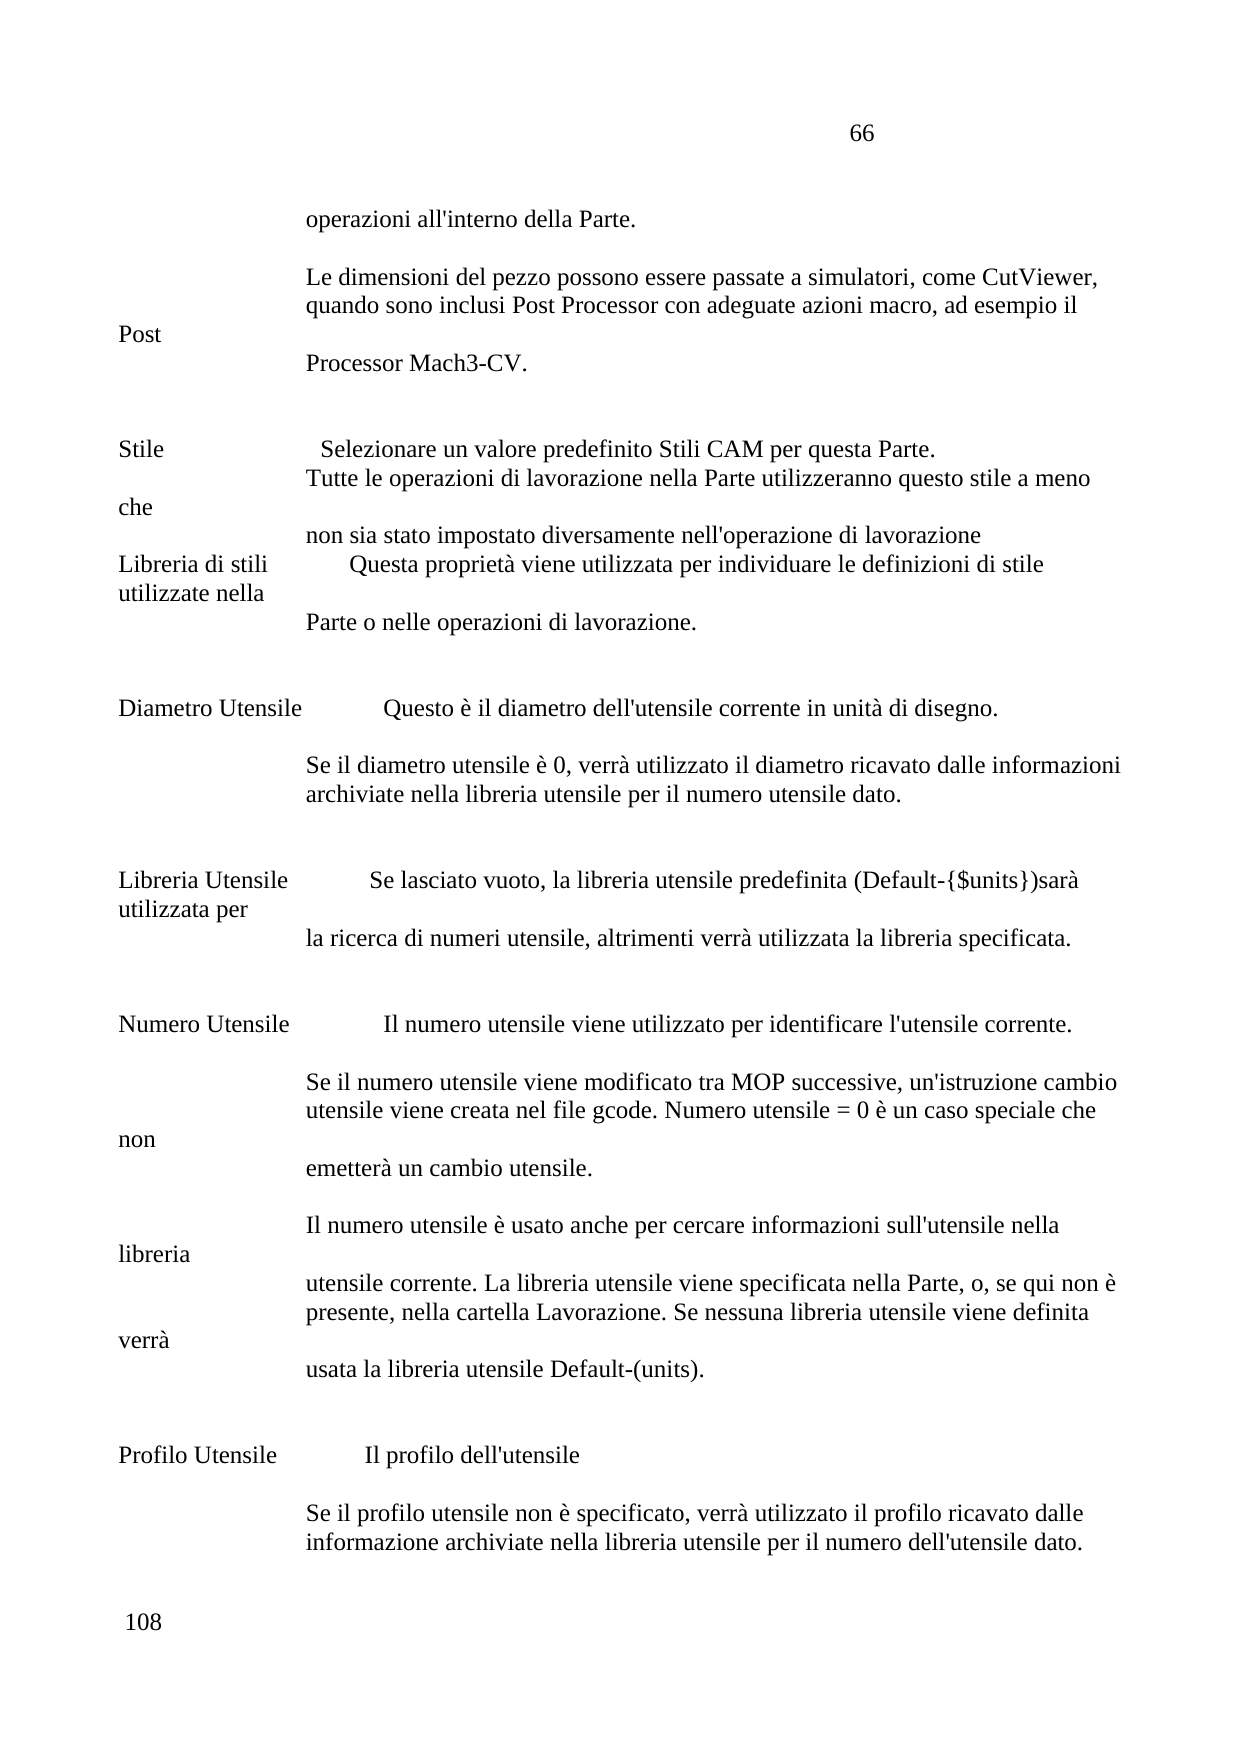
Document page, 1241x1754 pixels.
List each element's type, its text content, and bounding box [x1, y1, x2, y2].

text Il numero utensile è usato anche per cercare informazioni sull'utensile nella libreria [118, 1211, 1122, 1268]
text 66 [118, 118, 1122, 147]
text Se il diametro utensile è 0, verrà utilizzato il diametro ricavato dalle informazioni [118, 751, 1122, 779]
text Parte o nelle operazioni di lavorazione. [118, 607, 1122, 636]
text Processor Mach3-CV. [118, 348, 1122, 377]
text informazione archiviate nella libreria utensile per il numero dell'utensile dato. [118, 1527, 1122, 1556]
text Libreria Utensile Se lasciato vuoto, la libreria utensile predefinita (Default-{$units})sarà utilizzata per [118, 866, 1122, 923]
text Stile Selezionare un valore predefinito Stili CAM per questa Parte. [118, 434, 1122, 463]
text presente, nella cartella Lavorazione. Se nessuna libreria utensile viene definita verrà [118, 1297, 1122, 1354]
text Le dimensioni del pezzo possono essere passate a simulatori, come CutViewer, [118, 262, 1122, 291]
text la ricerca di numeri utensile, altrimenti verrà utilizzata la libreria specificata. [118, 923, 1122, 952]
text Se il profilo utensile non è specificato, verrà utilizzato il profilo ricavato dalle [118, 1498, 1122, 1527]
text Profilo Utensile Il profilo dell'utensile [118, 1441, 1122, 1469]
text usata la libreria utensile Default-(units). [118, 1354, 1122, 1383]
text quando sono inclusi Post Processor con adeguate azioni macro, ad esempio il Post [118, 291, 1122, 348]
text Numero Utensile Il numero utensile viene utilizzato per identificare l'utensile corrente. [118, 1009, 1122, 1038]
text Tutte le operazioni di lavorazione nella Parte utilizzeranno questo stile a meno che [118, 463, 1122, 521]
text operazioni all'interno della Parte. [118, 204, 1122, 233]
text emetterà un cambio utensile. [118, 1153, 1122, 1182]
text utensile corrente. La libreria utensile viene specificata nella Parte, o, se qui non è [118, 1268, 1122, 1297]
text archiviate nella libreria utensile per il numero utensile dato. [118, 779, 1122, 808]
text non sia stato impostato diversamente nell'operazione di lavorazione [118, 521, 1122, 549]
text Se il numero utensile viene modificato tra MOP successive, un'istruzione cambio [118, 1067, 1122, 1096]
text Diametro Utensile Questo è il diametro dell'utensile corrente in unità di disegno. [118, 693, 1122, 722]
text Libreria di stili Questa proprietà viene utilizzata per individuare le definizioni di stile utilizzate nella [118, 549, 1122, 607]
text utensile viene creata nel file gcode. Numero utensile = 0 è un caso speciale che non [118, 1096, 1122, 1153]
